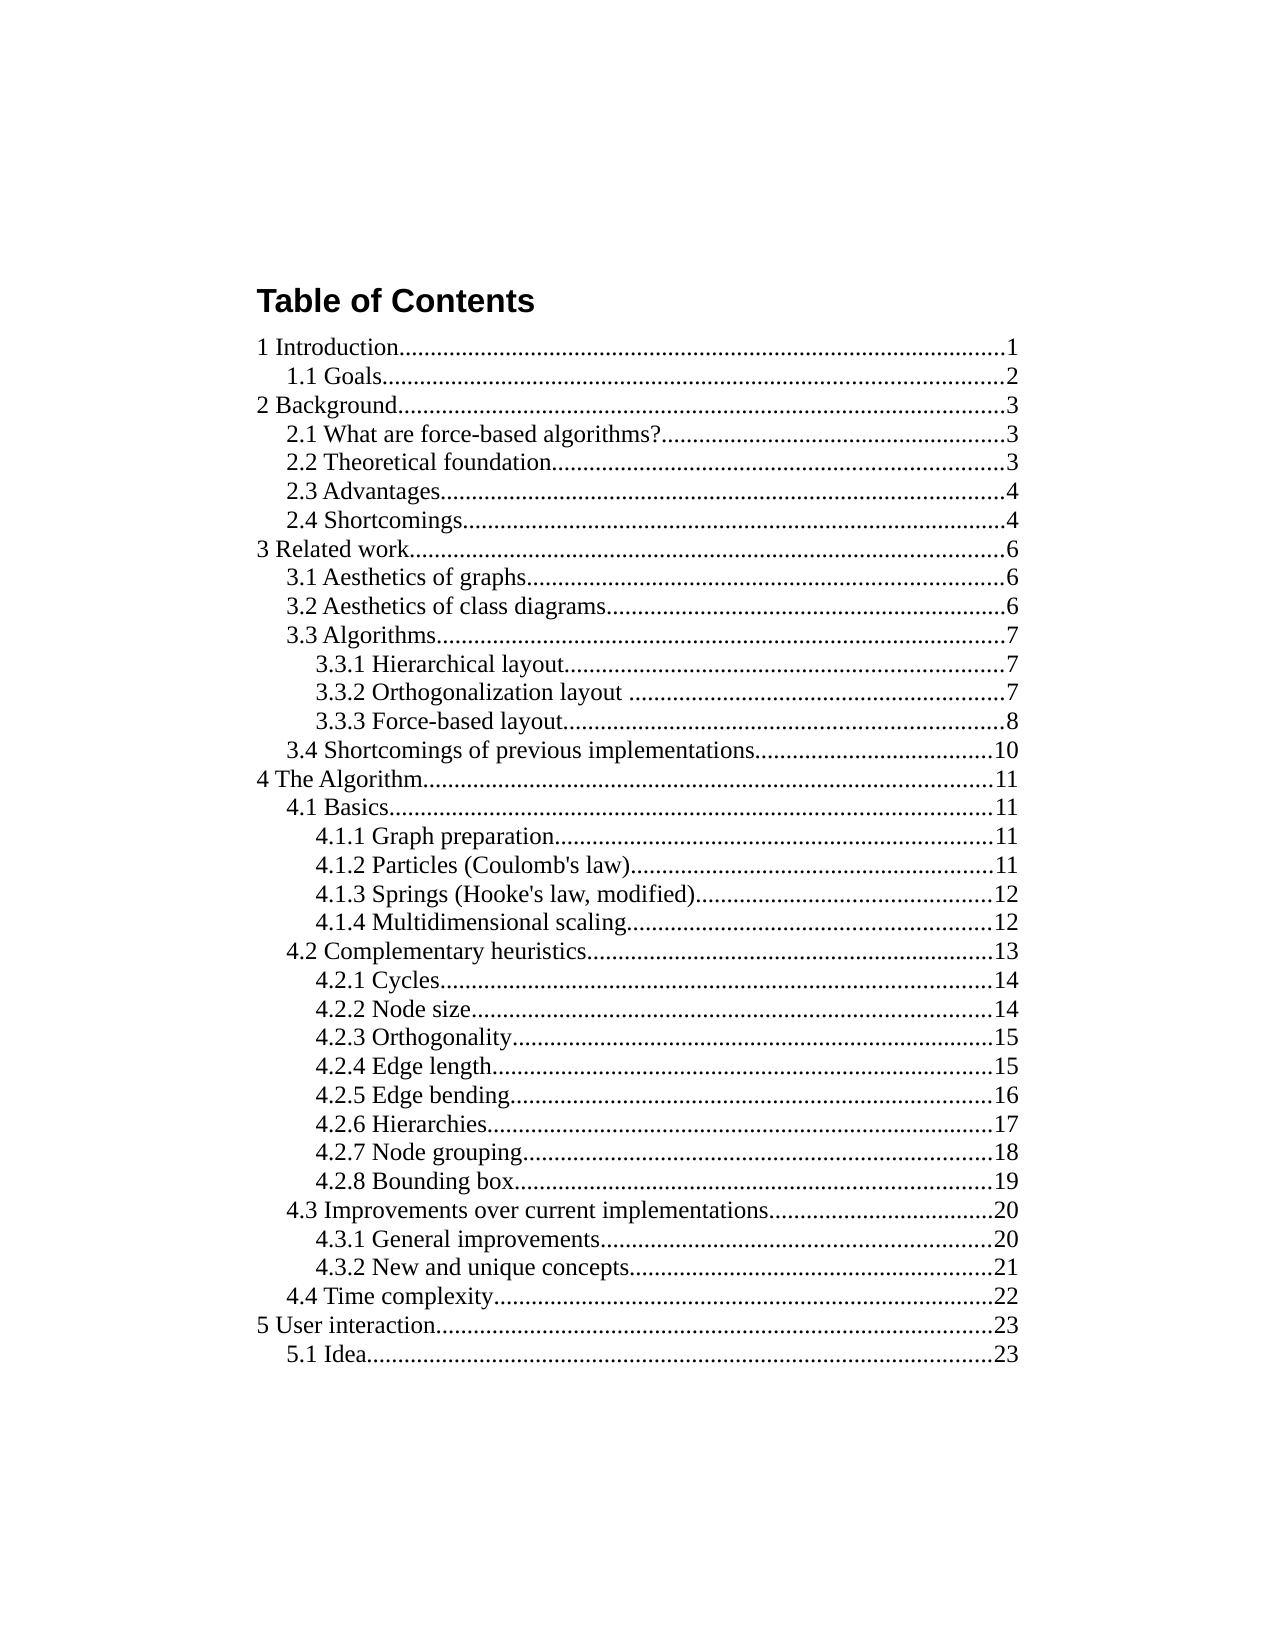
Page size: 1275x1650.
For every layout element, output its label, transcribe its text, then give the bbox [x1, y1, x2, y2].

text 4.2 Complementary heuristics 13 [286, 936, 1018, 965]
text 4.1.1 Graph preparation 11 [315, 821, 1018, 850]
text 4.1.3 Springs (Hooke's law, modified) 12 [315, 879, 1018, 907]
text 2.2 Theoretical foundation 3 [286, 447, 1018, 476]
text 4.2.3 Orthogonality 15 [315, 1022, 1018, 1051]
text 3.4 Shortcomings of previous implementations 10 [286, 735, 1018, 764]
text 1.1 Goals 2 [286, 361, 1018, 390]
text 4.2.5 Edge bending 16 [315, 1080, 1018, 1109]
text 4.3.1 General improvements 20 [315, 1224, 1018, 1252]
text 3 Related work 6 [256, 534, 1018, 562]
text 4.1.2 Particles (Coulomb's law) 11 [315, 850, 1018, 879]
text 5.1 Idea 23 [286, 1339, 1018, 1367]
text 4.3 Improvements over current implementations 20 [286, 1195, 1018, 1224]
text 3.3.1 Hierarchical layout 7 [315, 649, 1018, 677]
text 1 Introduction 1 [256, 332, 1018, 361]
text 4.2.7 Node grouping 18 [315, 1137, 1018, 1166]
text 3.2 Aesthetics of class diagrams 6 [286, 591, 1018, 620]
text 3.3.2 Orthogonalization layout 7 [315, 677, 1018, 706]
text 4 The Algorithm 11 [256, 764, 1018, 792]
text 2.1 What are force-based algorithms? 3 [286, 419, 1018, 447]
text 2.3 Advantages 4 [286, 476, 1018, 505]
text 4.2.4 Edge length 15 [315, 1051, 1018, 1080]
text 5 User interaction 23 [256, 1310, 1018, 1339]
text 3.3.3 Force-based layout 8 [315, 706, 1018, 735]
text 4.2.6 Hierarchies 17 [315, 1109, 1018, 1137]
text 4.4 Time complexity 22 [286, 1281, 1018, 1310]
subtitle Table of Contents [256, 281, 1018, 320]
text 4.2.2 Node size 14 [315, 994, 1018, 1022]
text 4.1 Basics 11 [286, 792, 1018, 821]
text 2 Background 3 [256, 390, 1018, 419]
text 2.4 Shortcomings 4 [286, 505, 1018, 534]
text 3.1 Aesthetics of graphs 6 [286, 562, 1018, 591]
text 4.1.4 Multidimensional scaling 12 [315, 907, 1018, 936]
text 4.2.1 Cycles 14 [315, 965, 1018, 994]
text 4.3.2 New and unique concepts 21 [315, 1252, 1018, 1281]
text 3.3 Algorithms 7 [286, 620, 1018, 649]
text 4.2.8 Bounding box 19 [315, 1166, 1018, 1195]
